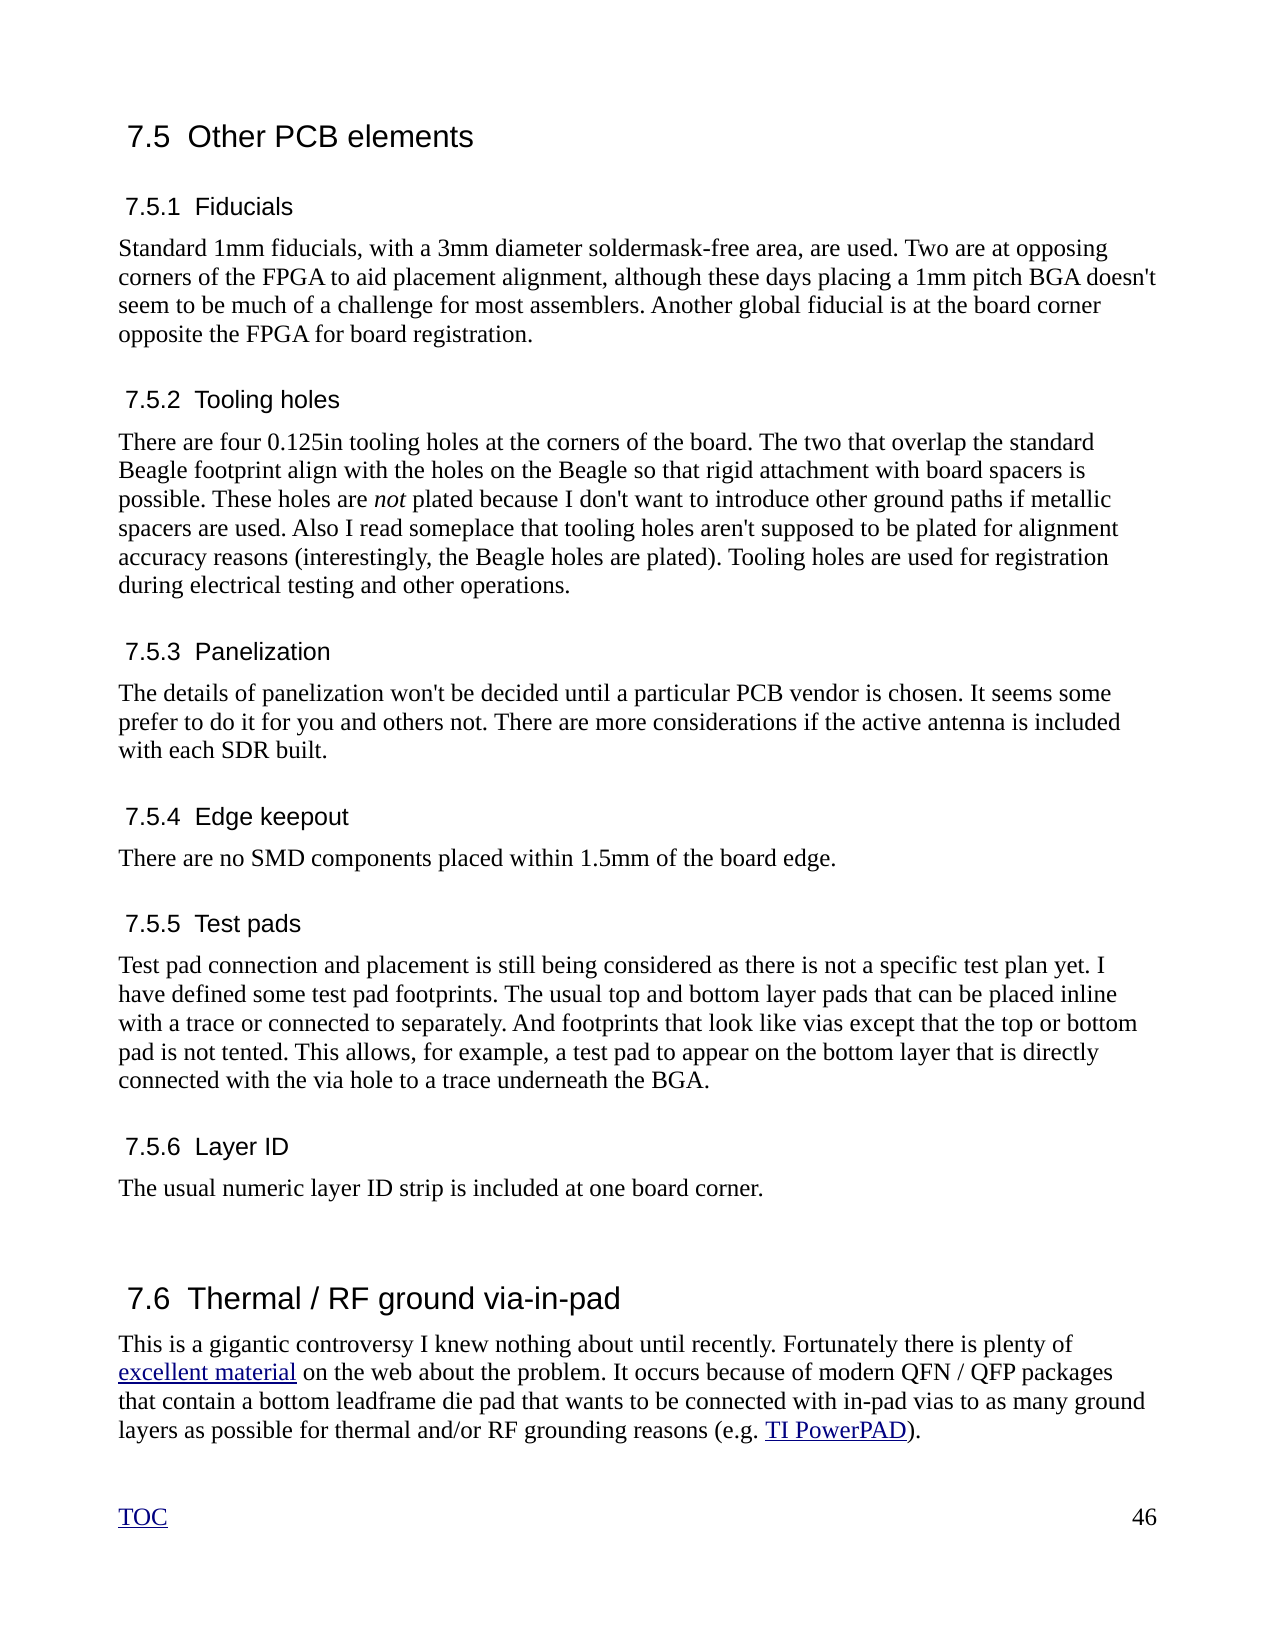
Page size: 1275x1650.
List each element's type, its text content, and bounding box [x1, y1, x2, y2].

text The usual numeric layer ID strip is included at one board corner. [118, 1173, 1157, 1202]
text Test pad connection and placement is still being considered as there is not a specific test plan yet. I have defined some test pad footprints. The usual top and bottom layer pads that can be placed inline with a trace or connected to separately. And footprints that look like vias except that the top or bottom pad is not tented. This allows, for example, a test pad to appear on the bottom layer that is directly connected with the via hole to a trace underneath the BGA. [118, 950, 1157, 1094]
subtitle Tooling holes [118, 385, 1157, 414]
subtitle Fiducials [118, 192, 1157, 220]
subtitle Layer ID [118, 1132, 1157, 1160]
subtitle Test pads [118, 909, 1157, 938]
text Standard 1mm fiducials, with a 3mm diameter soldermask-free area, are used. Two are at opposing corners of the FPGA to aid placement alignment, although these days placing a 1mm pitch BGA doesn't seem to be much of a challenge for most assemblers. Another global fiducial is at the board corner opposite the FPGA for board registration. [118, 233, 1157, 348]
subtitle Edge keepout [118, 802, 1157, 830]
subtitle Other PCB elements [118, 118, 1157, 154]
text There are no SMD components placed within 1.5mm of the board edge. [118, 843, 1157, 872]
text The details of panelization won't be decided until a particular PCB vendor is chosen. It seems some prefer to do it for you and others not. There are more considerations if the active antenna is included with each SDR built. [118, 678, 1157, 764]
text There are four 0.125in tooling holes at the corners of the board. The two that overlap the standard Beagle footprint align with the holes on the Beagle so that rigid attachment with board spacers is possible. These holes are not plated because I don't want to introduce other ground paths if metallic spacers are used. Also I read someplace that tooling holes aren't supposed to be plated for alignment accuracy reasons (interestingly, the Beagle holes are plated). Tooling holes are used for registration during electrical testing and other operations. [118, 427, 1157, 599]
subtitle Thermal / RF ground via-in-pad [118, 1280, 1157, 1316]
text This is a gigantic controversy I knew nothing about until recently. Fortunately there is plenty of excellent material on the web about the problem. It occurs because of modern QFN / QFP packages that contain a bottom leadframe die pad that wants to be connected with in-pad vias to as many ground layers as possible for thermal and/or RF grounding reasons (e.g. TI PowerPAD). [118, 1329, 1157, 1444]
subtitle Panelization [118, 637, 1157, 665]
